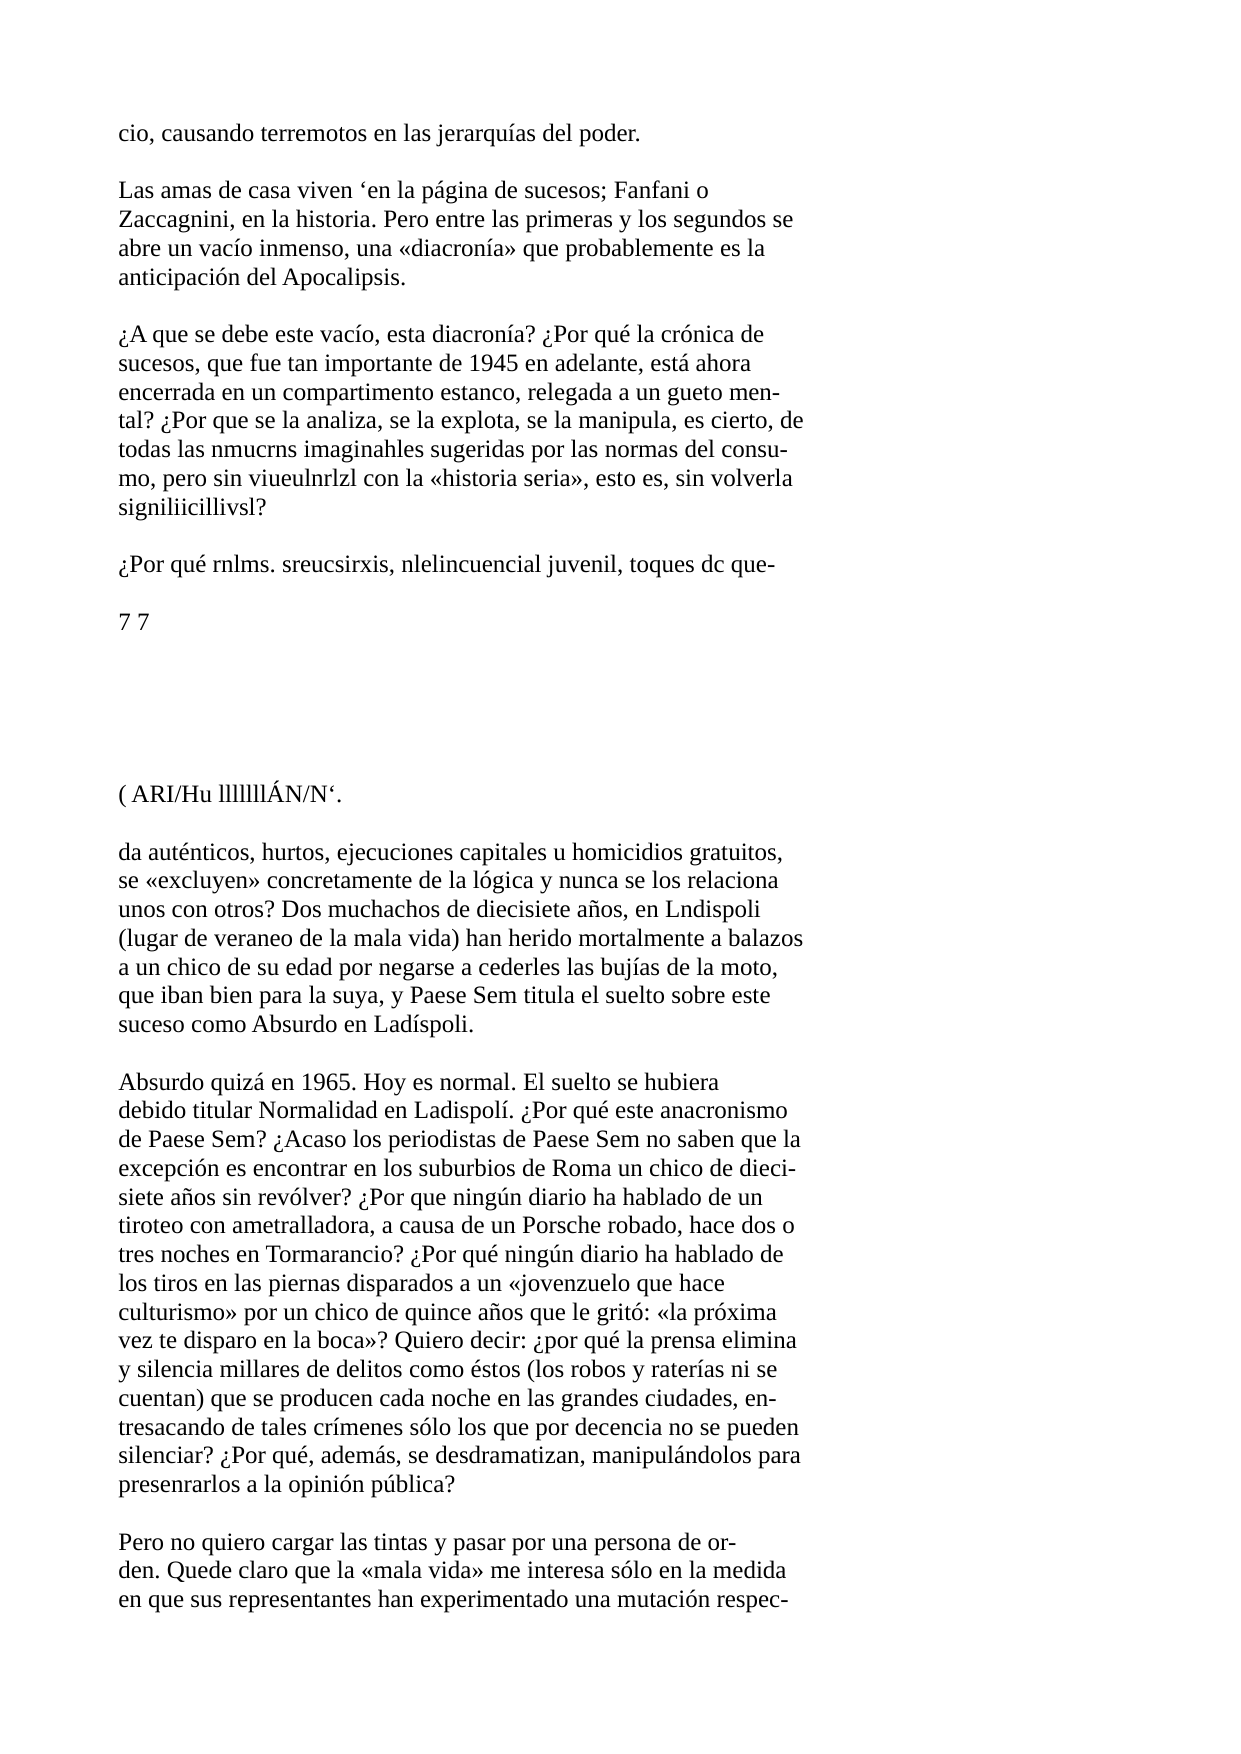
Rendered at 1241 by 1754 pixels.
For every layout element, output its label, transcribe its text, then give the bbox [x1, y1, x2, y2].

text Zaccagnini, en la historia. Pero entre las primeras y los segundos se [118, 204, 1122, 233]
text se «excluyen» concretamente de la lógica y nunca se los relaciona [118, 866, 1122, 894]
text tiroteo con ametralladora, a causa de un Porsche robado, hace dos o [118, 1211, 1122, 1239]
text ¿A que se debe este vacío, esta diacronía? ¿Por qué la crónica de [118, 319, 1122, 348]
text culturismo» por un chico de quince años que le gritó: «la próxima [118, 1297, 1122, 1326]
text abre un vacío inmenso, una «diacronía» que probablemente es la [118, 233, 1122, 262]
text den. Quede claro que la «mala vida» me interesa sólo en la medida [118, 1556, 1122, 1584]
text cio, causando terremotos en las jerarquías del poder. [118, 118, 1122, 147]
text que iban bien para la suya, y Paese Sem titula el suelto sobre este [118, 981, 1122, 1009]
text signiliicillivsl? [118, 492, 1122, 521]
text silenciar? ¿Por qué, además, se desdramatizan, manipulándolos para [118, 1441, 1122, 1469]
text mo, pero sin viueulnrlzl con la «historia seria», esto es, sin volverla [118, 463, 1122, 492]
text tal? ¿Por que se la analiza, se la explota, se la manipula, es cierto, de [118, 406, 1122, 434]
text a un chico de su edad por negarse a cederles las bujías de la moto, [118, 952, 1122, 981]
text vez te disparo en la boca»? Quiero decir: ¿por qué la prensa elimina [118, 1326, 1122, 1354]
text los tiros en las piernas disparados a un «jovenzuelo que hace [118, 1268, 1122, 1297]
text presenrarlos a la opinión pública? [118, 1469, 1122, 1498]
text Pero no quiero cargar las tintas y pasar por una persona de or- [118, 1527, 1122, 1556]
text da auténticos, hurtos, ejecuciones capitales u homicidios gratuitos, [118, 837, 1122, 866]
text sucesos, que fue tan importante de 1945 en adelante, está ahora [118, 348, 1122, 377]
text Las amas de casa viven ‘en la página de sucesos; Fanfani o [118, 176, 1122, 204]
text de Paese Sem? ¿Acaso los periodistas de Paese Sem no saben que la [118, 1124, 1122, 1153]
text siete años sin revólver? ¿Por que ningún diario ha hablado de un [118, 1182, 1122, 1211]
text (lugar de veraneo de la mala vida) han herido mortalmente a balazos [118, 923, 1122, 952]
text ¿Por qué rnlms. sreucsirxis, nlelincuencial juvenil, toques dc que- [118, 549, 1122, 578]
text anticipación del Apocalipsis. [118, 262, 1122, 291]
text Absurdo quizá en 1965. Hoy es normal. El suelto se hubiera [118, 1067, 1122, 1096]
text debido titular Normalidad en Ladispolí. ¿Por qué este anacronismo [118, 1096, 1122, 1124]
text en que sus representantes han experimentado una mutación respec- [118, 1584, 1122, 1613]
text ( ARI/Hu lllllllÁN/N‘. [118, 779, 1122, 808]
text excepción es encontrar en los suburbios de Roma un chico de dieci- [118, 1153, 1122, 1182]
text y silencia millares de delitos como éstos (los robos y raterías ni se [118, 1354, 1122, 1383]
text encerrada en un compartimento estanco, relegada a un gueto men- [118, 377, 1122, 406]
text unos con otros? Dos muchachos de diecisiete años, en Lndispoli [118, 894, 1122, 923]
text 7 7 [118, 607, 1122, 636]
text suceso como Absurdo en Ladíspoli. [118, 1009, 1122, 1038]
text cuentan) que se producen cada noche en las grandes ciudades, en- [118, 1383, 1122, 1412]
text tres noches en Tormarancio? ¿Por qué ningún diario ha hablado de [118, 1239, 1122, 1268]
text tresacando de tales crímenes sólo los que por decencia no se pueden [118, 1412, 1122, 1441]
text todas las nmucrns imaginahles sugeridas por las normas del consu- [118, 434, 1122, 463]
